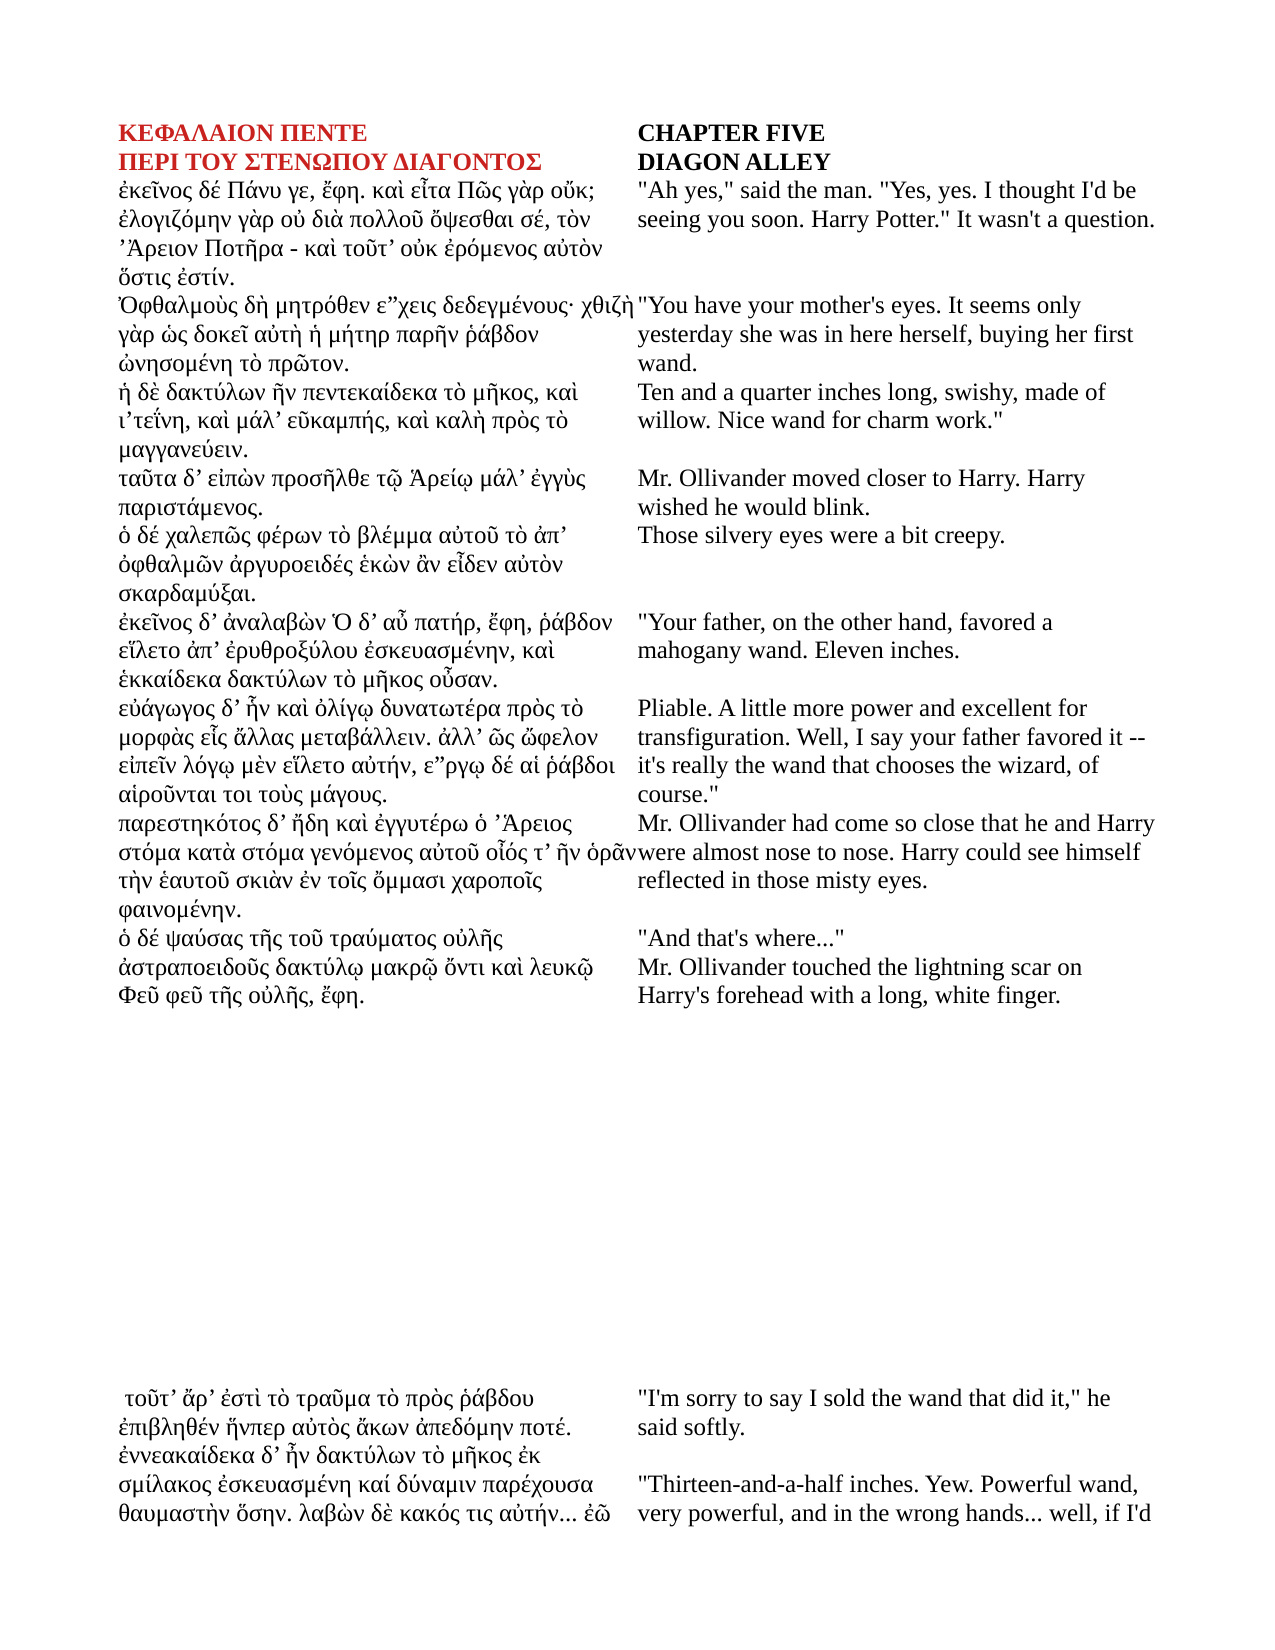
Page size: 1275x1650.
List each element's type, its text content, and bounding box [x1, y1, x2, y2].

table_cell Those silvery eyes were a bit creepy. [637, 521, 1157, 607]
table_cell [118, 1182, 637, 1211]
table_cell "I'm sorry to say I sold the wand that did it," he said softly. "Thirteen-and-a-half inches. Yew. Powerful wand, very powerful, and in the wrong hands... well, if I'd [637, 1354, 1157, 1527]
table_cell ὁ δέ χαλεπῶς φέρων τὸ βλέμμα αὐτοῦ τὸ ἀπ’ ὀφθαλμῶν ἀργυροειδές ἑκὼν ἂν εἶδεν αὐτὸν σκαρδαμύξαι. [118, 521, 637, 607]
table_cell [637, 1297, 1157, 1326]
table_cell [637, 1153, 1157, 1182]
table_cell [118, 1239, 637, 1268]
table_cell Mr. Ollivander moved closer to Harry. Harry wished he would blink. [637, 463, 1157, 521]
table_cell ὁ δέ ψαύσας τῆς τοῦ τραύματος οὐλῆς ἀστραποειδοῦς δακτύλῳ μακρῷ ὄντι καὶ λευκῷ Φεῦ φεῦ τῆς οὐλῆς, ἔφη. [118, 923, 637, 1009]
table_cell "You have your mother's eyes. It seems only yesterday she was in here herself, buying her first wand. [637, 291, 1157, 377]
table_cell [637, 1038, 1157, 1067]
table_cell [118, 1326, 637, 1354]
table_cell ἐκεῖνος δ’ ἀναλαβὼν Ὁ δ’ αὖ πατήρ, ἔφη, ῥάβδον εἵλετο ἀπ’ ἐρυθροξύλου ἐσκευασμένην, καὶ ἑκκαίδεκα δακτύλων τὸ μῆκος οὖσαν. [118, 607, 637, 693]
table_cell [637, 1067, 1157, 1096]
table_cell Ὀφθαλμοὺς δὴ μητρόθεν ε”χεις δεδεγμένους· χθιζὴ γὰρ ὡς δοκεῖ αὐτὴ ἡ μήτηρ παρῆν ῥάβδον ὠνησομένη τὸ πρῶτον. [118, 291, 637, 377]
table_header ΚΕΦΑΛΑΙΟΝ ΠΕΝΤΕ ΠΕΡΙ ΤΟΥ ΣΤΕΝΩΠΟΥ ΔΙΑΓΟΝΤΟΣ [118, 118, 637, 176]
table_cell [118, 1038, 637, 1067]
table_cell [637, 1182, 1157, 1211]
table_cell Pliable. A little more power and excellent for transfiguration. Well, I say your father favored it -- it's really the wand that chooses the wizard, of course." [637, 693, 1157, 808]
table_cell ἡ δὲ δακτύλων ῆν πεντεκαίδεκα τὸ μῆκος, καὶ ι’τεΐνη, καὶ μάλ’ εῦκαμπής, καὶ καλὴ πρὸς τὸ μαγγανεύειν. [118, 377, 637, 463]
table_cell [118, 1009, 637, 1038]
table_cell [637, 1124, 1157, 1153]
table_cell ταῦτα δ’ εἰπὼν προσῆλθε τῷ Ἁρείῳ μάλ’ ἐγγὺς παριστάμενος. [118, 463, 637, 521]
table_cell [118, 1124, 637, 1153]
table_cell τοῦτ’ ἄρ’ ἐστὶ τὸ τραῦμα τὸ πρὸς ῥάβδου ἐπιβληθέν ἥνπερ αὐτὸς ἄκων ἀπεδόμην ποτέ. ἐννεακαίδεκα δ’ ἦν δακτύλων τὸ μῆκος ἐκ σμίλακος ἐσκευασμένη καί δύναμιν παρέχουσα θαυμαστὴν ὅσην. λαβὼν δὲ κακός τις αὐτήν... ἐῶ [118, 1354, 637, 1527]
table_cell [637, 1268, 1157, 1297]
table_cell [637, 1239, 1157, 1268]
table_cell "Your father, on the other hand, favored a mahogany wand. Eleven inches. [637, 607, 1157, 693]
table_cell [118, 1268, 637, 1297]
table_cell [118, 1211, 637, 1239]
table_cell εὐάγωγος δ’ ἧν καὶ ὀλίγῳ δυνατωτέρα πρὸς τὸ μορφὰς εἷς ἄλλας μεταβάλλειν. ἀλλ’ ῶς ὤφελον εἰπεῖν λόγῳ μὲν εἵλετο αὐτήν, ε”ργῳ δέ αἱ ῥάβδοι αἱροῦνται τοι τοὺς μάγους. [118, 693, 637, 808]
table_cell [637, 1096, 1157, 1124]
table_cell [118, 1153, 637, 1182]
table_cell [118, 1067, 637, 1096]
table_cell Ten and a quarter inches long, swishy, made of willow. Nice wand for charm work." [637, 377, 1157, 463]
table_cell [118, 1096, 637, 1124]
table_cell Mr. Ollivander had come so close that he and Harry were almost nose to nose. Harry could see himself reflected in those misty eyes. [637, 808, 1157, 923]
table_header CHAPTER FIVE DIAGON ALLEY [637, 118, 1157, 176]
table_cell παρεστηκότος δ’ ἤδη καὶ ἐγγυτέρω ὁ ’Ἁρειος στόμα κατὰ στόμα γενόμενος αὐτοῦ οἶός τ’ ῆν ὁρᾶν τὴν ἑαυτοῦ σκιὰν ἐν τοῖς ὄμμασι χαροποῖς φαινομένην. [118, 808, 637, 923]
table_cell ἐκεῖνος δέ Πάνυ γε, ἔφη. καὶ εἶτα Πῶς γὰρ οὔκ; ἐλογιζόμην γὰρ οὐ διὰ πολλοῦ ὄψεσθαι σέ, τὸν ’Ἀρειον Ποτῆρα - καὶ τοῦτ’ οὐκ ἐρόμενος αὐτὸν ὅστις ἐστίν. [118, 176, 637, 291]
table_cell [118, 1297, 637, 1326]
table_cell [637, 1009, 1157, 1038]
table_cell "Ah yes," said the man. "Yes, yes. I thought I'd be seeing you soon. Harry Potter." It wasn't a question. [637, 176, 1157, 291]
table_cell [637, 1326, 1157, 1354]
table_cell [637, 1211, 1157, 1239]
table_cell "And that's where..." Mr. Ollivander touched the lightning scar on Harry's forehead with a long, white finger. [637, 923, 1157, 1009]
